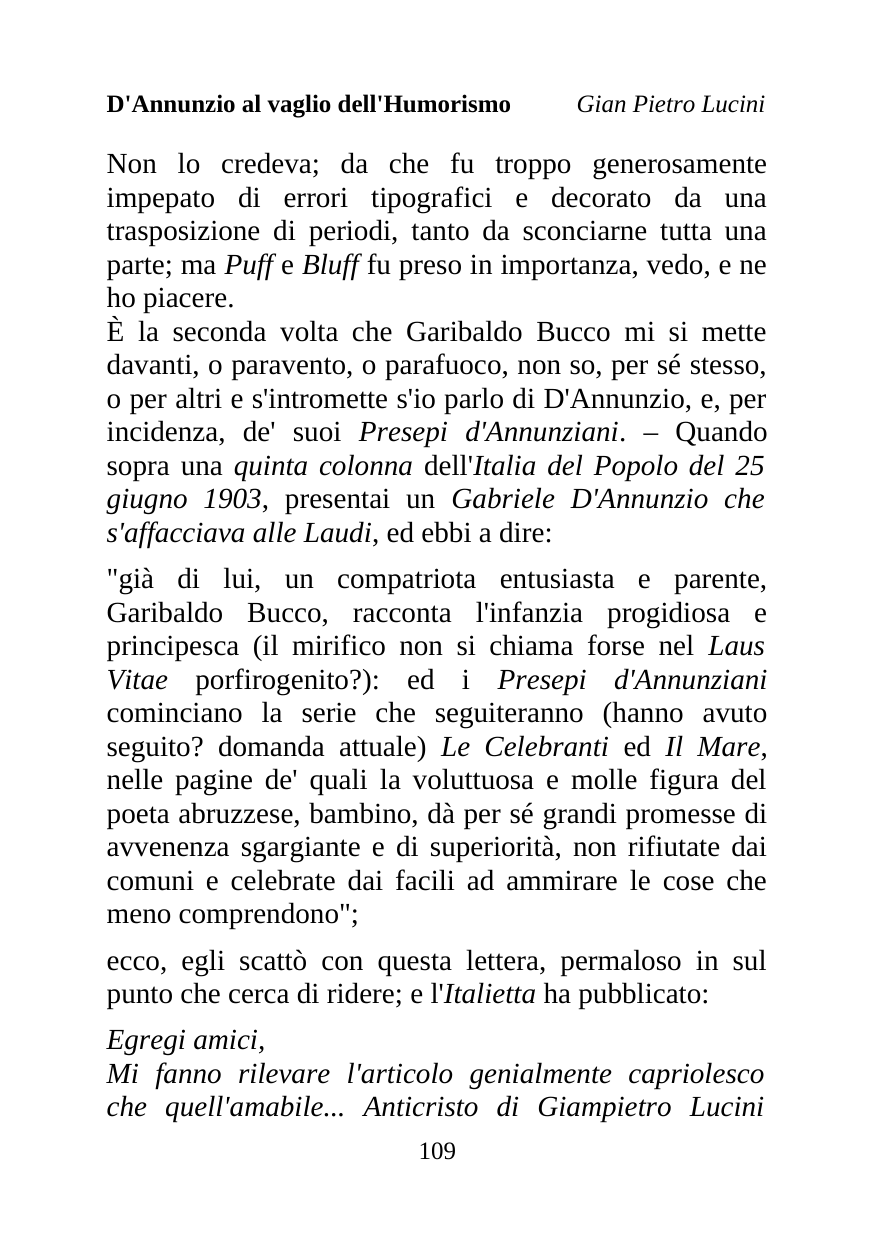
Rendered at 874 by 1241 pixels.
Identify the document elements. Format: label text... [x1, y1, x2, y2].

text Non lo credeva; da che fu troppo generosamente impepato di errori tipografici e decorato da una trasposizione di periodi, tanto da sconciarne tutta una parte; ma Puff e Bluff fu preso in importanza, vedo, e ne ho piacere. [106, 146, 768, 314]
text ecco, egli scattò con questa lettera, permaloso in sul punto che cerca di ridere; e l'Italietta ha pubblicato: [106, 943, 768, 1010]
text Mi fanno rilevare l'articolo genialmente capriolesco che quell'amabile... Anticristo di Giampietro Lucini [106, 1056, 768, 1123]
text Egregi amici, [106, 1022, 768, 1056]
text "già di lui, un compatriota entusiasta e parente, Garibaldo Bucco, racconta l'infanzia progidiosa e principesca (il mirifico non si chiama forse nel Laus Vitae porfirogenito?): ed i Presepi d'Annunziani cominciano la serie che seguiteranno (hanno avuto seguito? domanda attuale) Le Celebranti ed Il Mare, nelle pagine de' quali la voluttuosa e molle figura del poeta abruzzese, bambino, dà per sé grandi promesse di avvenenza sgargiante e di superiorità, non rifiutate dai comuni e celebrate dai facili ad ammirare le cose che meno comprendono"; [106, 561, 768, 930]
text È la seconda volta che Garibaldo Bucco mi si mette davanti, o paravento, o parafuoco, non so, per sé stesso, o per altri e s'intromette s'io parlo di D'Annunzio, e, per incidenza, de' suoi Presepi d'Annunziani. – Quando sopra una quinta colonna dell'Italia del Popolo del 25 giugno 1903, presentai un Gabriele D'Annunzio che s'affacciava alle Laudi, ed ebbi a dire: [106, 314, 768, 549]
